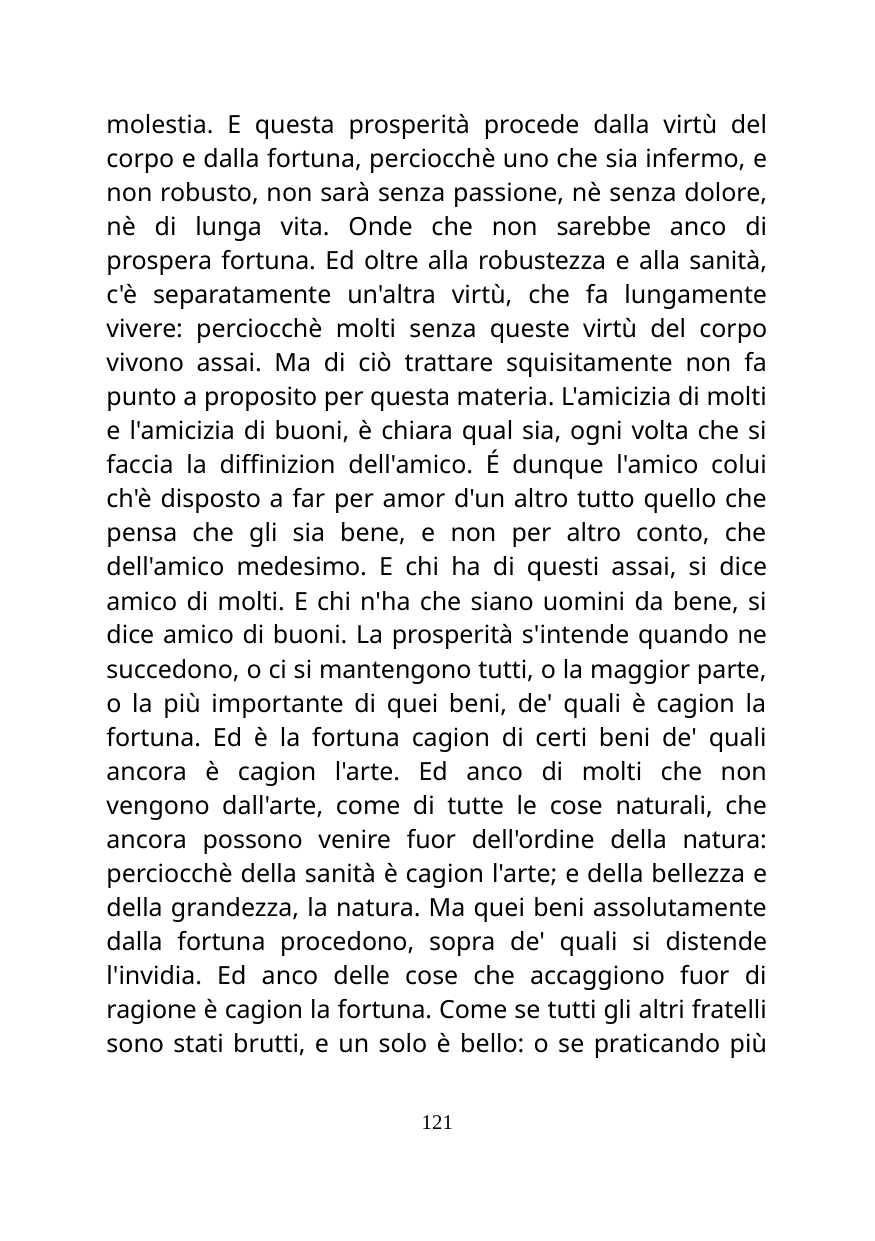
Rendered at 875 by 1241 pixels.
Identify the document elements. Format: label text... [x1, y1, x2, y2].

text molestia. E questa prosperità procede dalla virtù del corpo e dalla fortuna, perciocchè uno che sia infermo, e non robusto, non sarà senza passione, nè senza dolore, nè di lunga vita. Onde che non sarebbe anco di prospera fortuna. Ed oltre alla robustezza e alla sanità, c'è separatamente un'altra virtù, che fa lungamente vivere: perciocchè molti senza queste virtù del corpo vivono assai. Ma di ciò trattare squisitamente non fa punto a proposito per questa materia. L'amicizia di molti e l'amicizia di buoni, è chiara qual sia, ogni volta che si faccia la diffinizion dell'amico. É dunque l'amico colui ch'è disposto a far per amor d'un altro tutto quello che pensa che gli sia bene, e non per altro conto, che dell'amico medesimo. E chi ha di questi assai, si dice amico di molti. E chi n'ha che siano uomini da bene, si dice amico di buoni. La prosperità s'intende quando ne succedono, o ci si mantengono tutti, o la maggior parte, o la più importante di quei beni, de' quali è cagion la fortuna. Ed è la fortuna cagion di certi beni de' quali ancora è cagion l'arte. Ed anco di molti che non vengono dall'arte, come di tutte le cose naturali, che ancora possono venire fuor dell'ordine della natura: perciocchè della sanità è cagion l'arte; e della bellezza e della grandezza, la natura. Ma quei beni assolutamente dalla fortuna procedono, sopra de' quali si distende l'invidia. Ed anco delle cose che accaggiono fuor di ragione è cagion la fortuna. Come se tutti gli altri fratelli sono stati brutti, e un solo è bello: o se praticando più [106, 106, 768, 1060]
